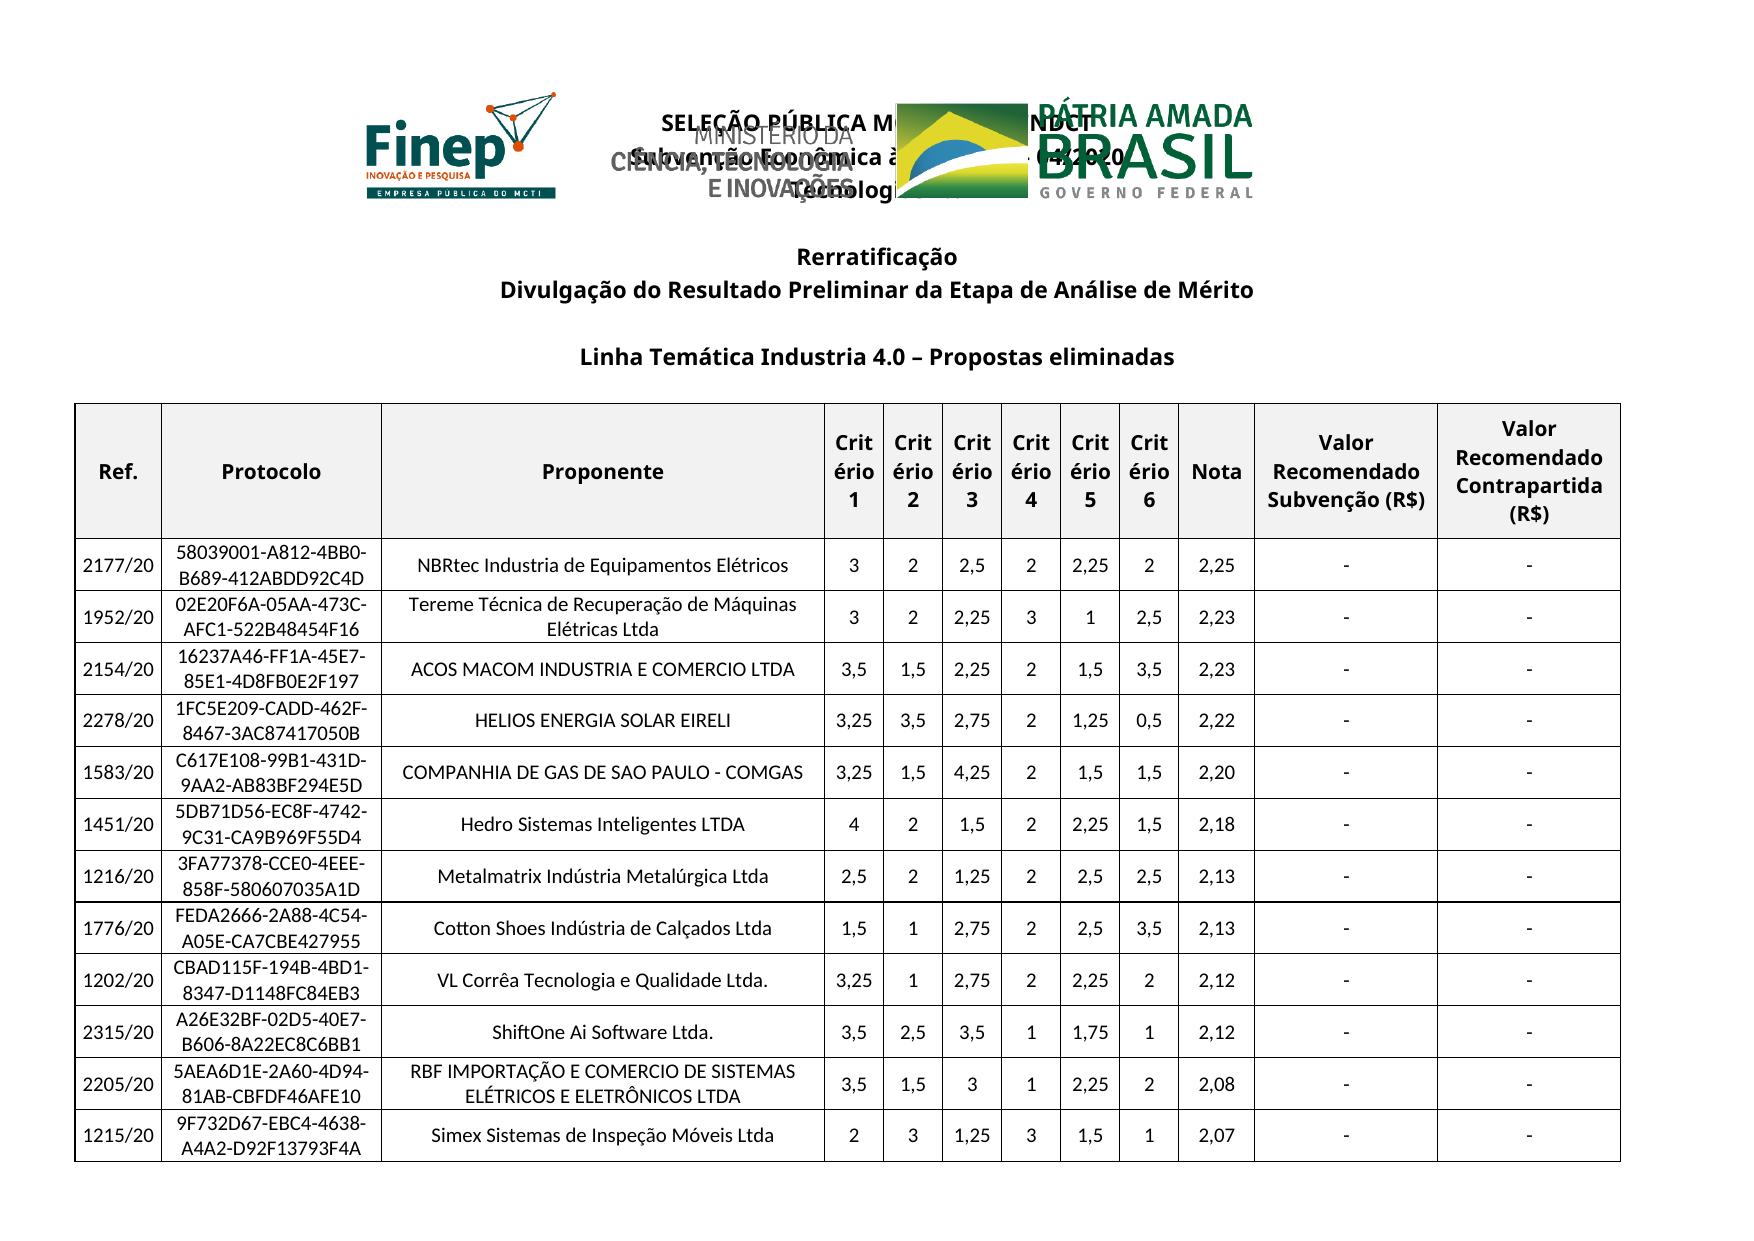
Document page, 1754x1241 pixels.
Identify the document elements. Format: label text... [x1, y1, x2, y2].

table_header Ref. [76, 404, 161, 538]
table_header Critério 4 [1002, 404, 1060, 538]
table_cell 2,25 [1061, 539, 1119, 590]
table_cell NBRtec Industria de Equipamentos Elétricos [382, 539, 824, 590]
table_header Critério 5 [1061, 404, 1119, 538]
table_cell 2 [1002, 851, 1060, 901]
table_cell 2 [1120, 1058, 1178, 1109]
table_cell 2315/20 [76, 1006, 161, 1057]
table_cell 1776/20 [76, 903, 161, 953]
table_cell - [1438, 954, 1620, 1005]
table_cell - [1255, 643, 1437, 694]
table_cell 3,5 [943, 1006, 1001, 1057]
table_cell 2,23 [1179, 643, 1254, 694]
table_cell 1202/20 [76, 954, 161, 1005]
table_cell 3,5 [825, 1006, 883, 1057]
table_cell 2,07 [1179, 1110, 1254, 1161]
table_cell 1,25 [1061, 695, 1119, 746]
table_cell 2,22 [1179, 695, 1254, 746]
table_cell 2 [884, 591, 942, 642]
table_header Protocolo [162, 404, 381, 538]
table_cell 1 [1002, 1058, 1060, 1109]
table_cell - [1255, 799, 1437, 849]
table_cell 3,5 [825, 1058, 883, 1109]
table_cell 3 [943, 1058, 1001, 1109]
table_cell 2,5 [1061, 851, 1119, 901]
table_cell 1,25 [943, 1110, 1001, 1161]
table_cell 1216/20 [76, 851, 161, 901]
table_cell 1 [884, 903, 942, 953]
table_cell 2177/20 [76, 539, 161, 590]
table_cell 2 [884, 539, 942, 590]
table_cell 1,5 [884, 1058, 942, 1109]
table_cell 1 [1002, 1006, 1060, 1057]
table_cell - [1255, 539, 1437, 590]
table_cell C617E108-99B1-431D-9AA2-AB83BF294E5D [162, 747, 381, 798]
table_cell 5DB71D56-EC8F-4742-9C31-CA9B969F55D4 [162, 799, 381, 849]
table_cell 1 [1061, 591, 1119, 642]
table_cell 2,75 [943, 695, 1001, 746]
table_header Critério 3 [943, 404, 1001, 538]
table_cell 3 [1002, 591, 1060, 642]
table_cell 5AEA6D1E-2A60-4D94-81AB-CBFDF46AFE10 [162, 1058, 381, 1109]
table_cell ShiftOne Ai Software Ltda. [382, 1006, 824, 1057]
table_cell 1,5 [1061, 747, 1119, 798]
table_cell 2,18 [1179, 799, 1254, 849]
table_cell - [1438, 851, 1620, 901]
table_cell 2,23 [1179, 591, 1254, 642]
table_header Proponente [382, 404, 824, 538]
table_cell 2 [1002, 903, 1060, 953]
table_cell 2 [825, 1110, 883, 1161]
table_header Nota [1179, 404, 1254, 538]
table_cell 2,13 [1179, 903, 1254, 953]
table_cell - [1255, 1006, 1437, 1057]
table_cell 2 [1002, 747, 1060, 798]
table_cell 0,5 [1120, 695, 1178, 746]
table_cell VL Corrêa Tecnologia e Qualidade Ltda. [382, 954, 824, 1005]
table_cell 2,25 [943, 591, 1001, 642]
table_cell 3 [884, 1110, 942, 1161]
table_cell - [1255, 747, 1437, 798]
table_cell 2,13 [1179, 851, 1254, 901]
table_cell 2 [1002, 643, 1060, 694]
table_cell 3,5 [825, 643, 883, 694]
table_cell CBAD115F-194B-4BD1-8347-D1148FC84EB3 [162, 954, 381, 1005]
table_header Critério 6 [1120, 404, 1178, 538]
table_cell 1451/20 [76, 799, 161, 849]
table_cell - [1438, 903, 1620, 953]
table_cell Simex Sistemas de Inspeção Móveis Ltda [382, 1110, 824, 1161]
table_cell 3 [825, 591, 883, 642]
table_cell - [1438, 747, 1620, 798]
table_cell 2,5 [1120, 851, 1178, 901]
table_cell HELIOS ENERGIA SOLAR EIRELI [382, 695, 824, 746]
table_cell 1,5 [1120, 799, 1178, 849]
table_cell 2,25 [1061, 1058, 1119, 1109]
table_cell - [1255, 1110, 1437, 1161]
table_header Valor Recomendado Contrapartida (R$) [1438, 404, 1620, 538]
table_cell 3,25 [825, 954, 883, 1005]
table_header Critério 1 [825, 404, 883, 538]
table_cell 2,20 [1179, 747, 1254, 798]
table_cell 9F732D67-EBC4-4638-A4A2-D92F13793F4A [162, 1110, 381, 1161]
table_cell 2 [1002, 799, 1060, 849]
table_cell - [1438, 643, 1620, 694]
table_cell 1952/20 [76, 591, 161, 642]
table_cell 2,5 [1120, 591, 1178, 642]
table_cell 3,5 [1120, 643, 1178, 694]
table_cell 2,5 [884, 1006, 942, 1057]
table_cell 02E20F6A-05AA-473C-AFC1-522B48454F16 [162, 591, 381, 642]
table_cell 2 [884, 799, 942, 849]
table_cell 2,25 [1061, 954, 1119, 1005]
table_cell - [1438, 591, 1620, 642]
table_cell RBF IMPORTAÇÃO E COMERCIO DE SISTEMAS ELÉTRICOS E ELETRÔNICOS LTDA [382, 1058, 824, 1109]
table_cell 2,12 [1179, 1006, 1254, 1057]
table_cell 2,5 [943, 539, 1001, 590]
table_cell 2278/20 [76, 695, 161, 746]
table_cell Hedro Sistemas Inteligentes LTDA [382, 799, 824, 849]
table_cell 1 [1120, 1110, 1178, 1161]
table_cell 3,5 [884, 695, 942, 746]
table_cell 1,5 [825, 903, 883, 953]
table_cell - [1255, 954, 1437, 1005]
table_cell 2,12 [1179, 954, 1254, 1005]
table_cell 2154/20 [76, 643, 161, 694]
table_cell 2 [1002, 954, 1060, 1005]
table_cell 2,25 [1061, 799, 1119, 849]
table_cell Metalmatrix Indústria Metalúrgica Ltda [382, 851, 824, 901]
table_cell FEDA2666-2A88-4C54-A05E-CA7CBE427955 [162, 903, 381, 953]
table_cell 3 [825, 539, 883, 590]
table_cell - [1255, 591, 1437, 642]
table_cell - [1438, 1110, 1620, 1161]
table_cell 1 [884, 954, 942, 1005]
table_cell 1,5 [1120, 747, 1178, 798]
table_cell 4,25 [943, 747, 1001, 798]
table_cell - [1438, 695, 1620, 746]
table_cell 1583/20 [76, 747, 161, 798]
table_cell - [1438, 1058, 1620, 1109]
table_cell - [1438, 539, 1620, 590]
table_cell 1 [1120, 1006, 1178, 1057]
table_cell ACOS MACOM INDUSTRIA E COMERCIO LTDA [382, 643, 824, 694]
table_cell 1,5 [1061, 643, 1119, 694]
table_cell - [1255, 695, 1437, 746]
table_cell 58039001-A812-4BB0-B689-412ABDD92C4D [162, 539, 381, 590]
table_cell - [1255, 903, 1437, 953]
table_cell 2,25 [1179, 539, 1254, 590]
table_cell 2205/20 [76, 1058, 161, 1109]
table_cell - [1438, 799, 1620, 849]
table_cell - [1438, 1006, 1620, 1057]
table_cell 1,5 [884, 747, 942, 798]
table_cell 2 [1120, 539, 1178, 590]
table_cell 1,75 [1061, 1006, 1119, 1057]
table_cell 1FC5E209-CADD-462F-8467-3AC87417050B [162, 695, 381, 746]
table_cell 2,25 [943, 643, 1001, 694]
table_cell 2 [1120, 954, 1178, 1005]
table_cell 16237A46-FF1A-45E7-85E1-4D8FB0E2F197 [162, 643, 381, 694]
table_cell A26E32BF-02D5-40E7-B606-8A22EC8C6BB1 [162, 1006, 381, 1057]
table_cell 2 [1002, 539, 1060, 590]
table_header Valor Recomendado Subvenção (R$) [1255, 404, 1437, 538]
table_cell Tereme Técnica de Recuperação de Máquinas Elétricas Ltda [382, 591, 824, 642]
table_cell 1,5 [1061, 1110, 1119, 1161]
table_cell - [1255, 1058, 1437, 1109]
table_cell 1215/20 [76, 1110, 161, 1161]
table_cell 2,5 [825, 851, 883, 901]
table_cell 2 [884, 851, 942, 901]
table_cell 3FA77378-CCE0-4EEE-858F-580607035A1D [162, 851, 381, 901]
table_cell 1,5 [943, 799, 1001, 849]
table_cell 2,75 [943, 954, 1001, 1005]
table_header Critério 2 [884, 404, 942, 538]
table_cell 3,25 [825, 695, 883, 746]
table_cell 2 [1002, 695, 1060, 746]
table_cell 3 [1002, 1110, 1060, 1161]
table_cell 2,08 [1179, 1058, 1254, 1109]
table_cell - [1255, 851, 1437, 901]
table_cell 3,25 [825, 747, 883, 798]
table_cell 2,75 [943, 903, 1001, 953]
table_cell 1,5 [884, 643, 942, 694]
table_cell Cotton Shoes Indústria de Calçados Ltda [382, 903, 824, 953]
table_cell 4 [825, 799, 883, 849]
table_cell 2,5 [1061, 903, 1119, 953]
table_cell 3,5 [1120, 903, 1178, 953]
table_cell 1,25 [943, 851, 1001, 901]
table_cell COMPANHIA DE GAS DE SAO PAULO - COMGAS [382, 747, 824, 798]
